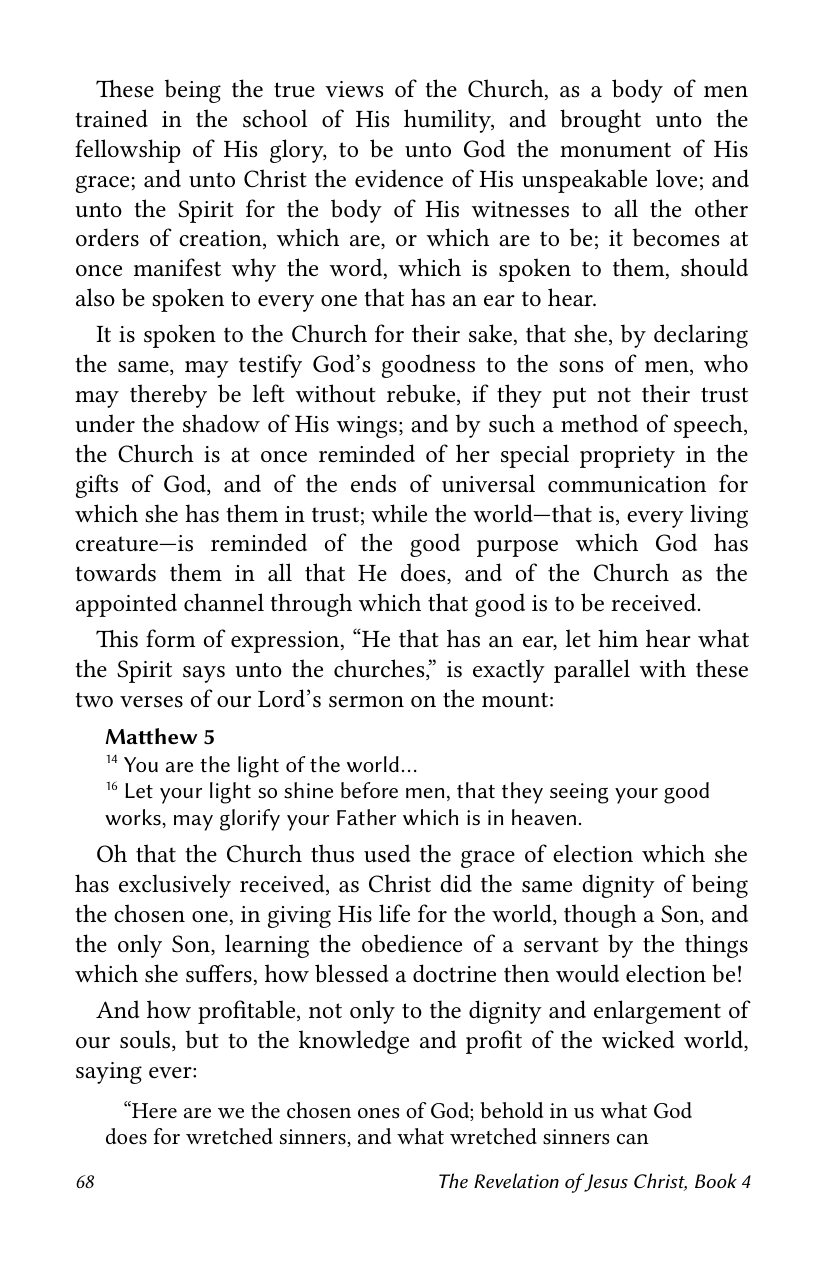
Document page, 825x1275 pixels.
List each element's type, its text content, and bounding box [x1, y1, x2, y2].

text It is spoken to the Church for their sake, that she, by declaring the same, may testify God’s goodness to the sons of men, who may thereby be left without rebuke, if they put not their trust under the shadow of His wings; and by such a method of speech, the Church is at once reminded of her special propriety in the gifts of God, and of the ends of universal communication for which she has them in trust; while the world—that is, every living creature—is reminded of the good purpose which God has towards them in all that He does, and of the Church as the appointed channel through which that good is to be received. [75, 320, 750, 618]
text 16 Let your light so shine before men, that they seeing your good works, may glorify your Father which is in heaven. [105, 778, 720, 831]
text These being the true views of the Church, as a body of men trained in the school of His humility, and brought unto the fellowship of His glory, to be unto God the monument of His grace; and unto Christ the evidence of His unspeakable love; and unto the Spirit for the body of His witnesses to all the other orders of creation, which are, or which are to be; it becomes at once manifest why the word, which is spoken to them, should also be spoken to every one that has an ear to hear. [75, 75, 750, 313]
text “Here are we the chosen ones of God; behold in us what God does for wretched sinners, and what wretched sinners can [105, 1098, 720, 1150]
text This form of expression, “He that has an ear, let him hear what the Spirit says unto the churches,” is exactly parallel with these two verses of our Lord’s sermon on the mount: [75, 625, 750, 713]
text And how profitable, not only to the dignity and enlargement of our souls, but to the knowledge and profit of the wicked world, saying ever: [75, 996, 750, 1084]
text Oh that the Church thus used the grace of election which she has exclusively received, as Christ did the same dignity of being the chosen one, in giving His life for the world, though a Son, and the only Son, learning the obedience of a servant by the things which she suffers, how blessed a doctrine then would election be! [75, 840, 750, 988]
text 14 You are the light of the world… [105, 751, 720, 778]
text Matthew 5 [105, 724, 750, 750]
